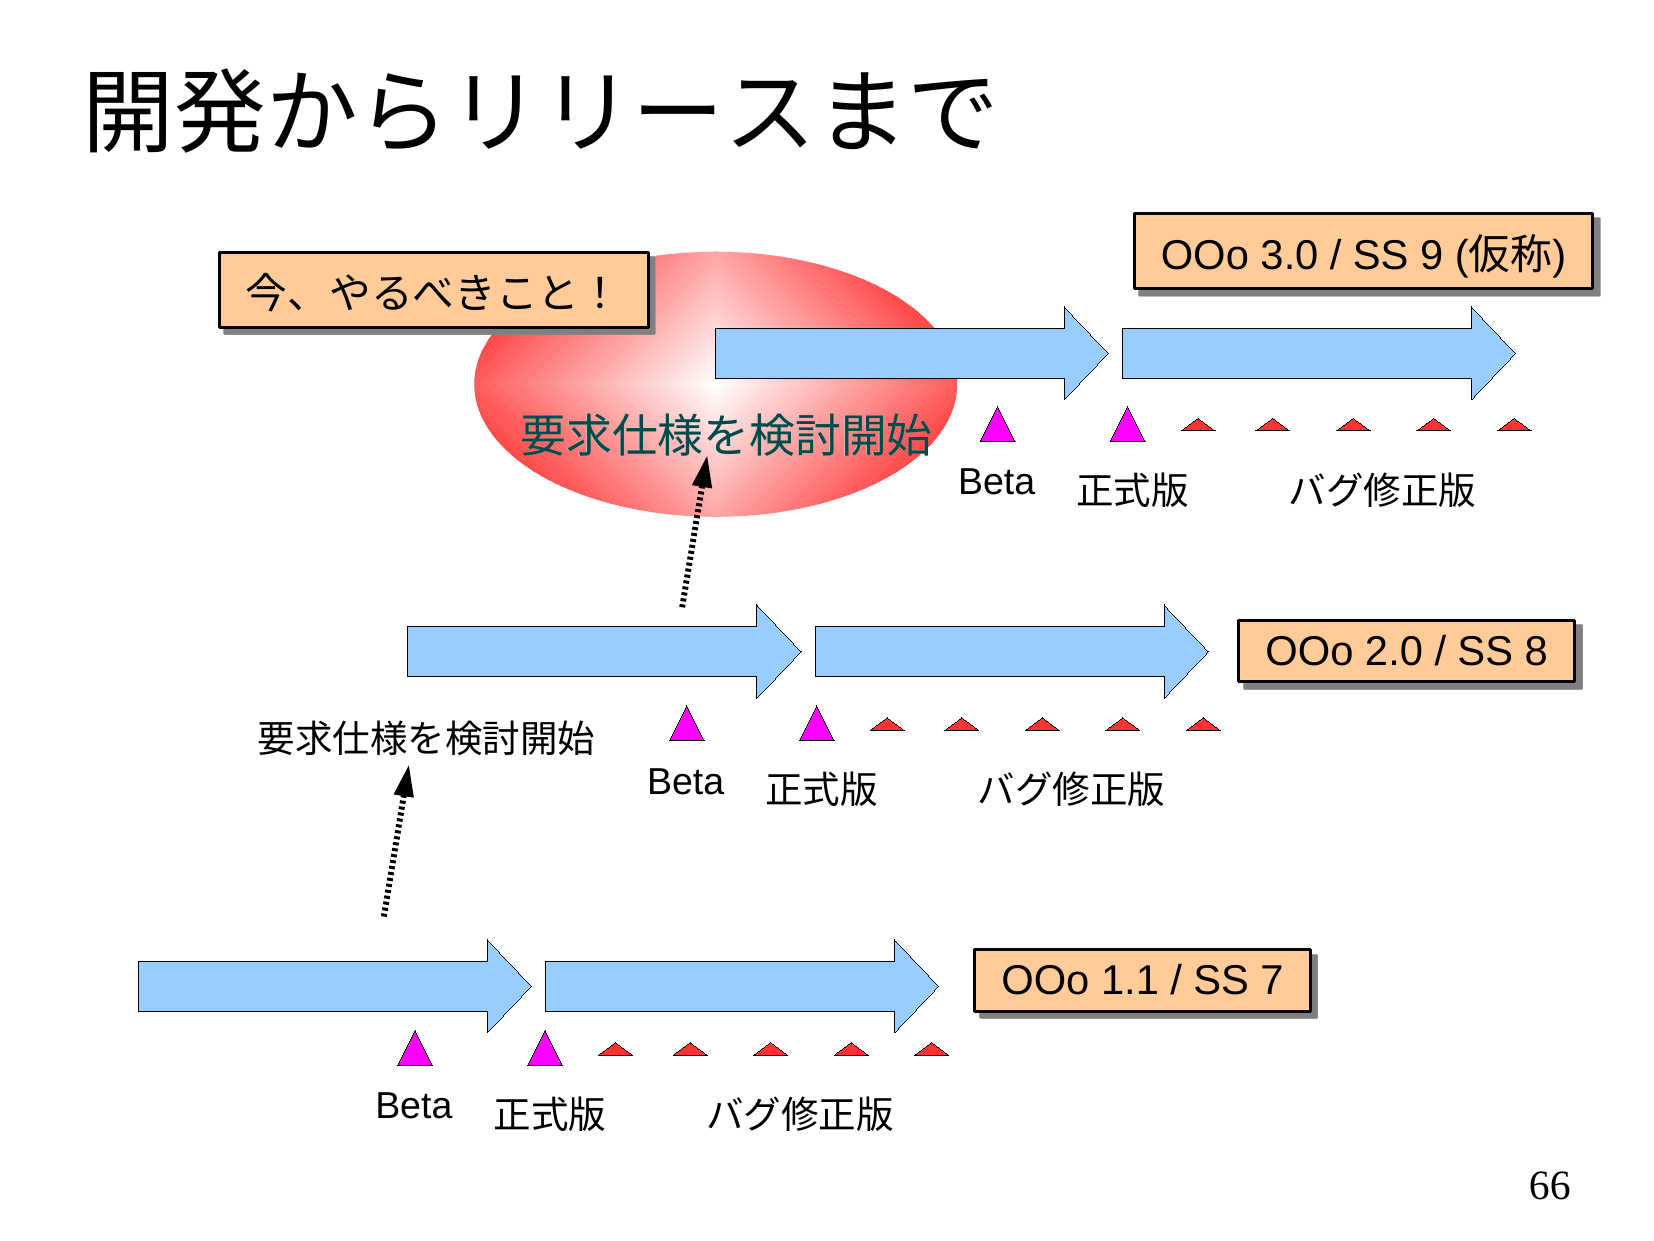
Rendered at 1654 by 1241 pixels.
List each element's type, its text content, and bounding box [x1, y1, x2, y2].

text_box Beta [632, 752, 740, 810]
text_box [1025, 717, 1060, 731]
text_box [673, 1042, 708, 1056]
text_box [1255, 418, 1290, 431]
text_box [545, 939, 939, 1033]
text_box [1416, 418, 1451, 431]
text_box 正式版 [1061, 453, 1204, 506]
text_box OOo 3.0 / SS 9 (仮称) [1134, 213, 1593, 275]
text_box [669, 705, 705, 741]
text_box [527, 1030, 563, 1066]
text_box [914, 1042, 949, 1056]
text_box [1105, 717, 1140, 731]
text_box OOo 2.0 / SS 8 [1238, 620, 1575, 682]
text_box [980, 406, 1016, 442]
text_box バグ修正版 [1274, 453, 1490, 506]
text_box 要求仕様を検討開始 [506, 392, 941, 454]
text_box [753, 1042, 788, 1056]
text_box 要求仕様を検討開始 [243, 701, 605, 755]
text_box [944, 717, 979, 731]
text_box バグ修正版 [691, 1077, 907, 1130]
text_box [397, 1030, 433, 1066]
text_box OOo 1.1 / SS 7 [974, 949, 1311, 1012]
text_box Beta [360, 1077, 468, 1135]
text_box [834, 1042, 869, 1056]
text_box 正式版 [478, 1077, 622, 1130]
text_box [407, 604, 802, 699]
text_box [474, 251, 1109, 450]
text_box [1122, 306, 1516, 400]
text_box 正式版 [750, 752, 893, 806]
text_box [598, 1042, 633, 1056]
text_box [510, 454, 922, 517]
text_box [799, 705, 835, 741]
text_box [1497, 418, 1532, 431]
text_box [138, 939, 532, 1033]
text_box [815, 604, 1209, 699]
text_box Beta [943, 453, 1050, 511]
text_box [1336, 418, 1371, 431]
text_box バグ修正版 [963, 752, 1179, 806]
text_box [1110, 406, 1146, 442]
title 開発からリリースまで [82, 0, 1623, 213]
text_box [1181, 418, 1216, 431]
text_box [1186, 717, 1221, 731]
text_box [870, 717, 905, 731]
text_box 今、やるべきこと！ [219, 252, 604, 309]
